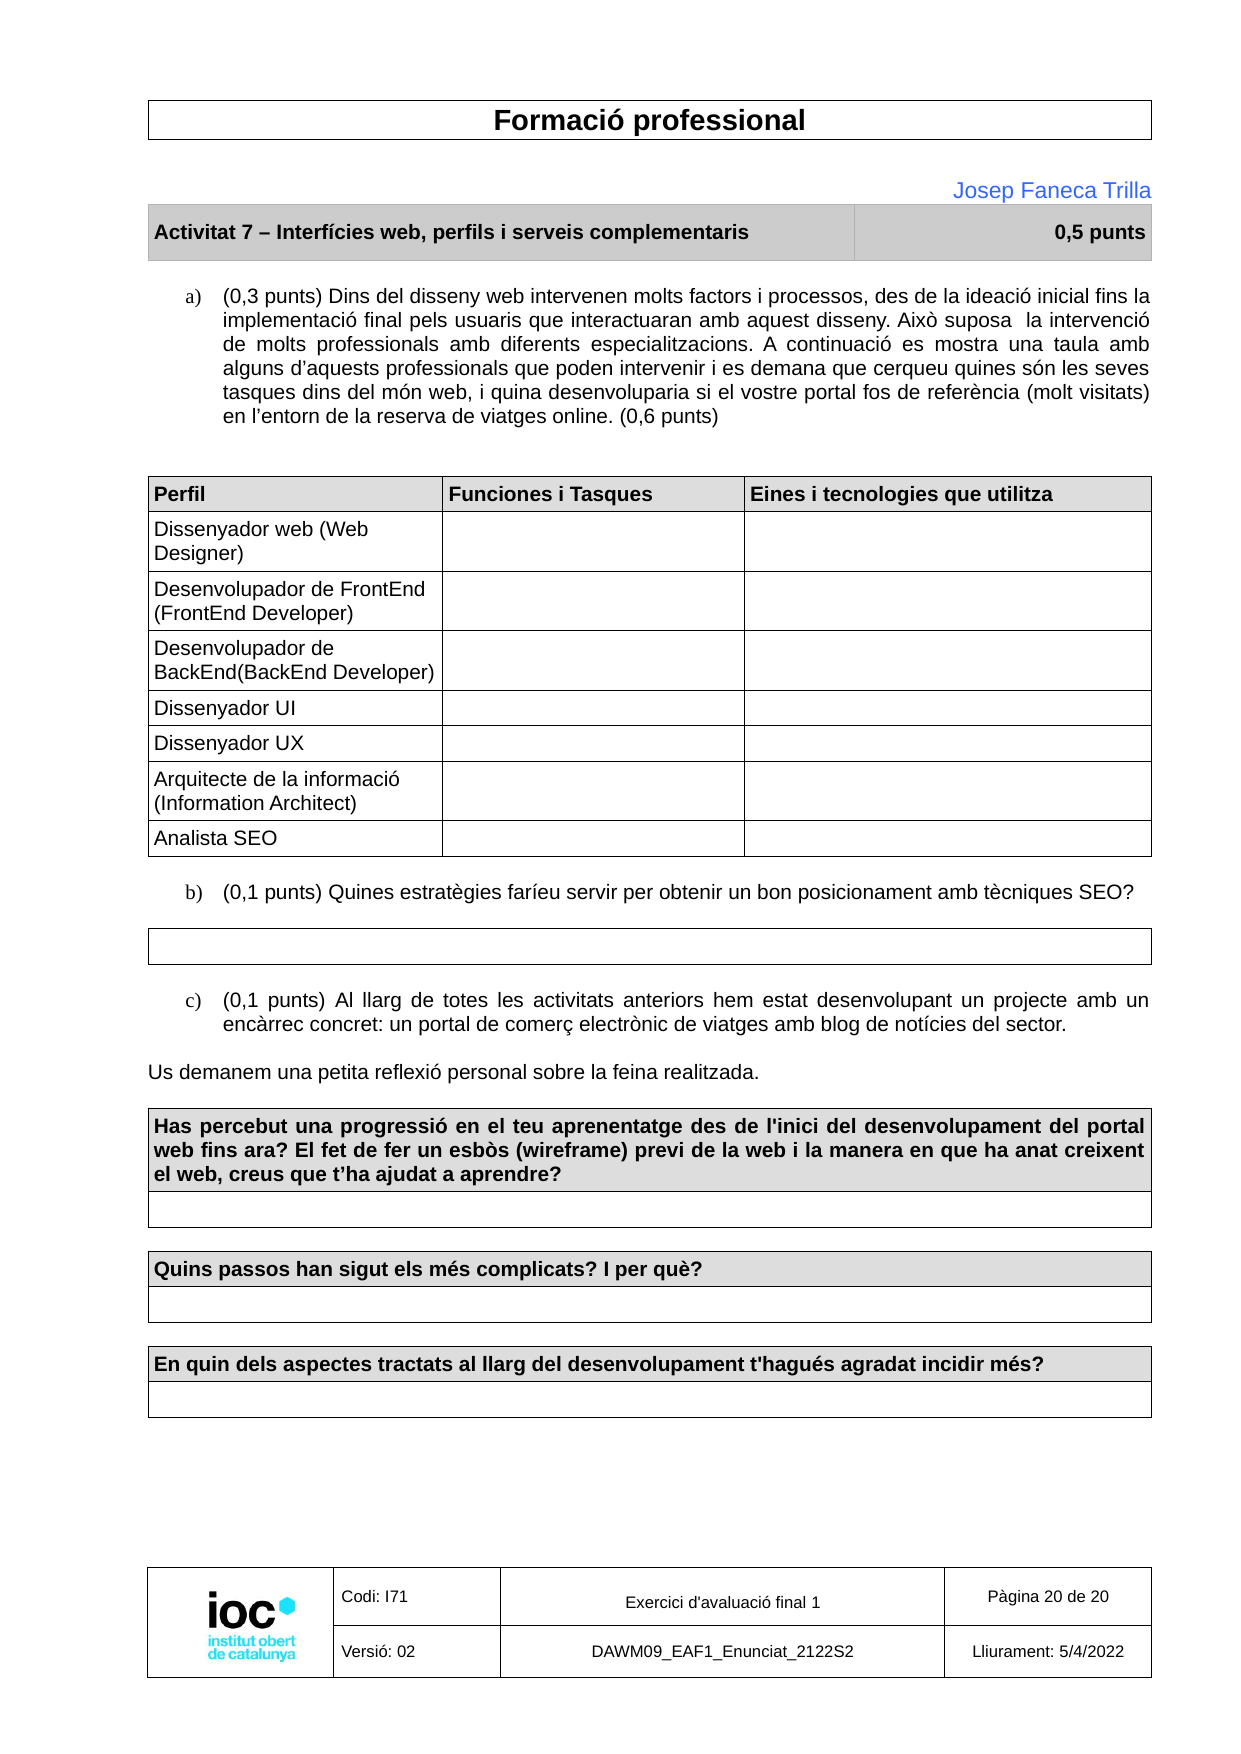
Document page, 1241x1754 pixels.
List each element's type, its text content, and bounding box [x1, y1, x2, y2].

table_header Quins passos han sigut els més complicats? I per què? [149, 1252, 1151, 1286]
table_cell Desenvolupador de BackEnd(BackEnd Developer) [149, 631, 442, 690]
table_cell Arquitecte de la informació (Information Architect) [149, 762, 442, 820]
table_cell [443, 691, 744, 725]
table_cell [745, 821, 1151, 856]
table_cell [745, 691, 1151, 725]
table_cell [745, 572, 1151, 630]
table_header Has percebut una progressió en el teu aprenentatge des de l'inici del desenvolupament del portal web fins ara? El fet de fer un esbòs (wireframe) previ de la web i la manera en que ha anat creixent el web, creus que t’ha ajudat a aprendre? [149, 1109, 1151, 1191]
table_cell [745, 631, 1151, 690]
table_cell [149, 1382, 1151, 1417]
table_header Perfil [149, 477, 442, 511]
table_cell [745, 762, 1151, 820]
text Us demanem una petita reflexió personal sobre la feina realitzada. [148, 1060, 1151, 1084]
table_cell [443, 512, 744, 571]
table_cell [745, 726, 1151, 761]
table_cell [149, 1192, 1151, 1227]
table_header Funciones i Tasques [443, 477, 744, 511]
list (0,1 punts) Al llarg de totes les activitats anteriors hem estat desenvolupant un projecte amb un encàrrec concret: un portal de comerç electrònic de viatges amb blog de notícies del sector. [185, 988, 1151, 1036]
table_cell Dissenyador UX [149, 726, 442, 761]
table_header En quin dels aspectes tractats al llarg del desenvolupament t'hagués agradat incidir més? [149, 1347, 1151, 1381]
table_header Eines i tecnologies que utilitza [745, 477, 1151, 511]
table_cell Analista SEO [149, 821, 442, 856]
table_header [149, 929, 1151, 963]
table_cell Desenvolupador de FrontEnd (FrontEnd Developer) [149, 572, 442, 630]
table_header 0,5 punts [855, 205, 1151, 260]
table_cell [443, 762, 744, 820]
table_cell [443, 821, 744, 856]
table_cell [149, 1287, 1151, 1322]
table_cell [745, 512, 1151, 571]
table_cell [443, 572, 744, 630]
table_cell [443, 726, 744, 761]
list (0,3 punts) Dins del disseny web intervenen molts factors i processos, des de la ideació inicial fins la implementació final pels usuaris que interactuaran amb aquest disseny. Això suposa la intervenció de molts professionals amb diferents especialitzacions. A continuació es mostra una taula amb alguns d’aquests professionals que poden intervenir i es demana que cerqueu quines són les seves tasques dins del món web, i quina desenvoluparia si el vostre portal fos de referència (molt visitats) en l’entorn de la reserva de viatges online. (0,6 punts) [185, 284, 1151, 428]
table_cell [443, 631, 744, 690]
table_header Activitat 7 – Interfícies web, perfils i serveis complementaris [149, 205, 854, 260]
list (0,1 punts) Quines estratègies faríeu servir per obtenir un bon posicionament amb tècniques SEO? [185, 880, 1151, 904]
table_cell Dissenyador UI [149, 691, 442, 725]
picture [195, 1577, 309, 1673]
table_cell Dissenyador web (Web Designer) [149, 512, 442, 571]
